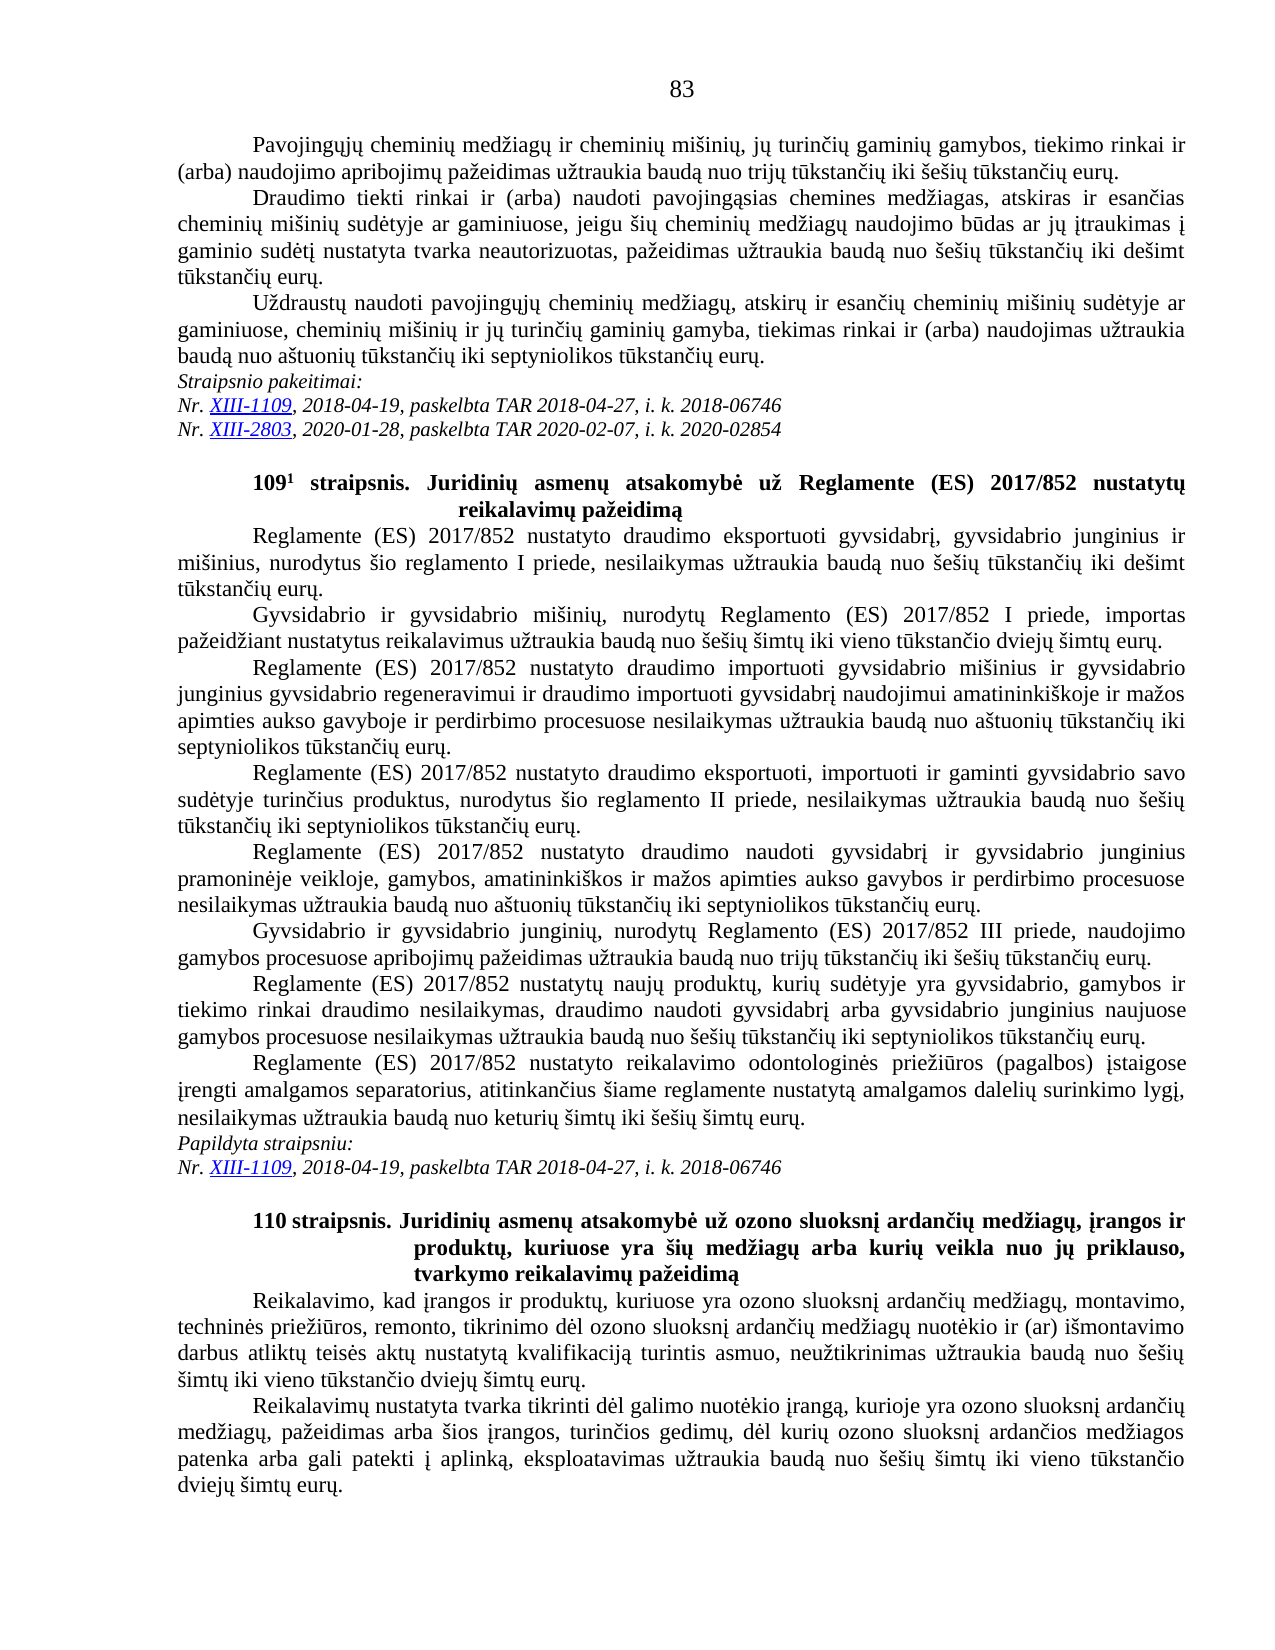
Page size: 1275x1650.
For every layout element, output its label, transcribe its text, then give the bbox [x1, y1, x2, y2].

text 1091 straipsnis. Juridinių asmenų atsakomybė už Reglamente (ES) 2017/852 nustatytų reikalavimų pažeidimą [252, 469, 1186, 522]
text Reglamente (ES) 2017/852 nustatytų naujų produktų, kurių sudėtyje yra gyvsidabrio, gamybos ir tiekimo rinkai draudimo nesilaikymas, draudimo naudoti gyvsidabrį arba gyvsidabrio junginius naujuose gamybos procesuose nesilaikymas užtraukia baudą nuo šešių tūkstančių iki septyniolikos tūkstančių eurų. [177, 970, 1186, 1049]
text Reikalavimo, kad įrangos ir produktų, kuriuose yra ozono sluoksnį ardančių medžiagų, montavimo, techninės priežiūros, remonto, tikrinimo dėl ozono sluoksnį ardančių medžiagų nuotėkio ir (ar) išmontavimo darbus atliktų teisės aktų nustatytą kvalifikaciją turintis asmuo, neužtikrinimas užtraukia baudą nuo šešių šimtų iki vieno tūkstančio dviejų šimtų eurų. [177, 1287, 1186, 1392]
text 110 straipsnis. Juridinių asmenų atsakomybė už ozono sluoksnį ardančių medžiagų, įrangos ir produktų, kuriuose yra šių medžiagų arba kurių veikla nuo jų priklauso, tvarkymo reikalavimų pažeidimą [252, 1208, 1186, 1287]
text Reglamente (ES) 2017/852 nustatyto reikalavimo odontologinės priežiūros (pagalbos) įstaigose įrengti amalgamos separatorius, atitinkančius šiame reglamente nustatytą amalgamos dalelių surinkimo lygį, nesilaikymas užtraukia baudą nuo keturių šimtų iki šešių šimtų eurų. [177, 1049, 1186, 1131]
text Gyvsidabrio ir gyvsidabrio junginių, nurodytų Reglamento (ES) 2017/852 III priede, naudojimo gamybos procesuose apribojimų pažeidimas užtraukia baudą nuo trijų tūkstančių iki šešių tūkstančių eurų. [177, 917, 1186, 970]
text Draudimo tiekti rinkai ir (arba) naudoti pavojingąsias chemines medžiagas, atskiras ir esančias cheminių mišinių sudėtyje ar gaminiuose, jeigu šių cheminių medžiagų naudojimo būdas ar jų įtraukimas į gaminio sudėtį nustatyta tvarka neautorizuotas, pažeidimas užtraukia baudą nuo šešių tūkstančių iki dešimt tūkstančių eurų. [177, 184, 1186, 289]
text Straipsnio pakeitimai: [177, 368, 1186, 393]
text Reikalavimų nustatyta tvarka tikrinti dėl galimo nuotėkio įrangą, kurioje yra ozono sluoksnį ardančių medžiagų, pažeidimas arba šios įrangos, turinčios gedimų, dėl kurių ozono sluoksnį ardančios medžiagos patenka arba gali patekti į aplinką, eksploatavimas užtraukia baudą nuo šešių šimtų iki vieno tūkstančio dviejų šimtų eurų. [177, 1392, 1186, 1497]
text Uždraustų naudoti pavojingųjų cheminių medžiagų, atskirų ir esančių cheminių mišinių sudėtyje ar gaminiuose, cheminių mišinių ir jų turinčių gaminių gamyba, tiekimas rinkai ir (arba) naudojimas užtraukia baudą nuo aštuonių tūkstančių iki septyniolikos tūkstančių eurų. [177, 289, 1186, 368]
text Pavojingųjų cheminių medžiagų ir cheminių mišinių, jų turinčių gaminių gamybos, tiekimo rinkai ir (arba) naudojimo apribojimų pažeidimas užtraukia baudą nuo trijų tūkstančių iki šešių tūkstančių eurų. [177, 131, 1186, 184]
text Nr. XIII-1109, 2018-04-19, paskelbta TAR 2018-04-27, i. k. 2018-06746 [177, 393, 1186, 417]
text Reglamente (ES) 2017/852 nustatyto draudimo importuoti gyvsidabrio mišinius ir gyvsidabrio junginius gyvsidabrio regeneravimui ir draudimo importuoti gyvsidabrį naudojimui amatininkiškoje ir mažos apimties aukso gavyboje ir perdirbimo procesuose nesilaikymas užtraukia baudą nuo aštuonių tūkstančių iki septyniolikos tūkstančių eurų. [177, 654, 1186, 759]
text Nr. XIII-2803, 2020-01-28, paskelbta TAR 2020-02-07, i. k. 2020-02854 [177, 417, 1186, 441]
text Reglamente (ES) 2017/852 nustatyto draudimo naudoti gyvsidabrį ir gyvsidabrio junginius pramoninėje veikloje, gamybos, amatininkiškos ir mažos apimties aukso gavybos ir perdirbimo procesuose nesilaikymas užtraukia baudą nuo aštuonių tūkstančių iki septyniolikos tūkstančių eurų. [177, 838, 1186, 917]
text Gyvsidabrio ir gyvsidabrio mišinių, nurodytų Reglamento (ES) 2017/852 I priede, importas pažeidžiant nustatytus reikalavimus užtraukia baudą nuo šešių šimtų iki vieno tūkstančio dviejų šimtų eurų. [177, 601, 1186, 654]
text Papildyta straipsniu: [177, 1131, 1186, 1155]
text Reglamente (ES) 2017/852 nustatyto draudimo eksportuoti gyvsidabrį, gyvsidabrio junginius ir mišinius, nurodytus šio reglamento I priede, nesilaikymas užtraukia baudą nuo šešių tūkstančių iki dešimt tūkstančių eurų. [177, 522, 1186, 601]
text Nr. XIII-1109, 2018-04-19, paskelbta TAR 2018-04-27, i. k. 2018-06746 [177, 1155, 1186, 1179]
text Reglamente (ES) 2017/852 nustatyto draudimo eksportuoti, importuoti ir gaminti gyvsidabrio savo sudėtyje turinčius produktus, nurodytus šio reglamento II priede, nesilaikymas užtraukia baudą nuo šešių tūkstančių iki septyniolikos tūkstančių eurų. [177, 759, 1186, 838]
